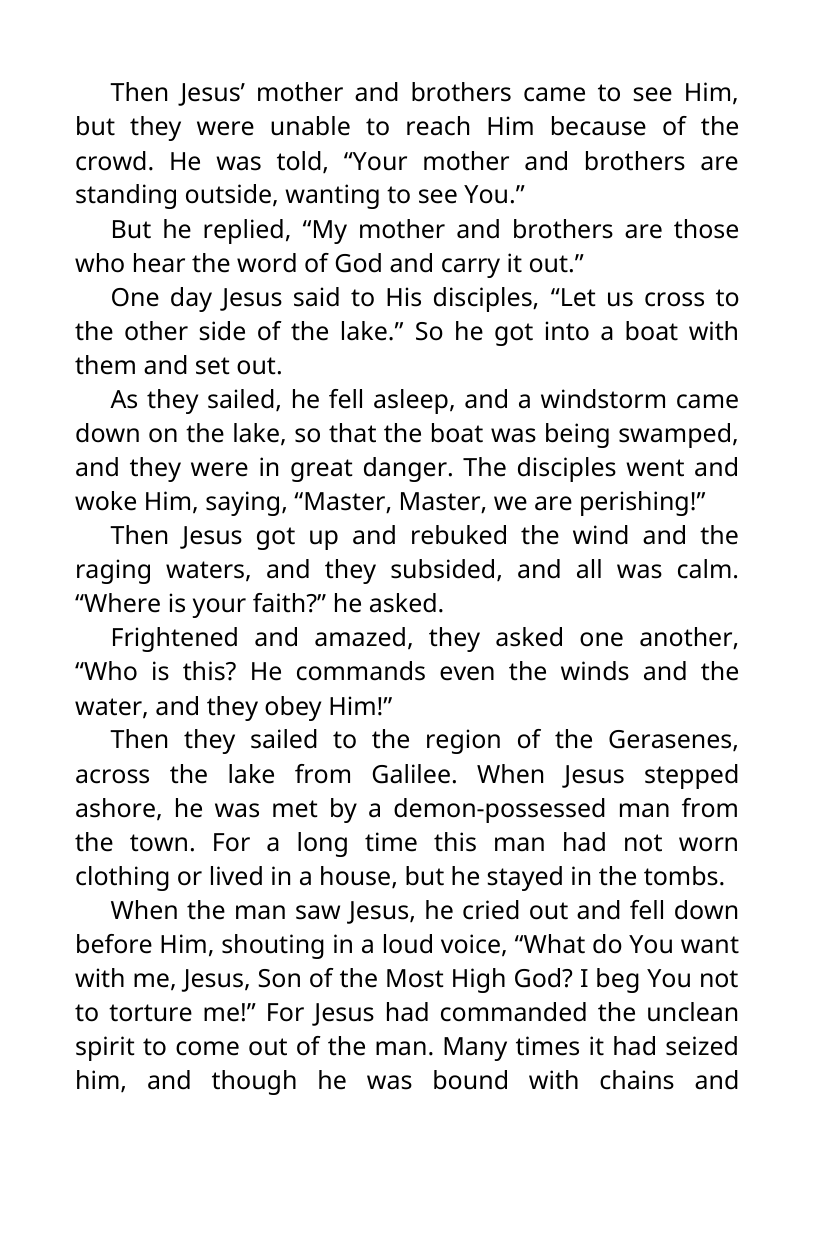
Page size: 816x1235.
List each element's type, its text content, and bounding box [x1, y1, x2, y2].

text When the man saw Jesus, he cried out and fell down before Him, shouting in a loud voice, “What do You want with me, Jesus, Son of the Most High God? I beg You not to torture me!” For Jesus had commanded the unclean spirit to come out of the man. Many times it had seized him, and though he was bound with chains and [75, 892, 740, 1097]
text But he replied, “My mother and brothers are those who hear the word of God and carry it out.” [75, 211, 740, 279]
text Frightened and amazed, they asked one another, “Who is this? He commands even the winds and the water, and they obey Him!” [75, 620, 740, 722]
text Then Jesus got up and rebuked the wind and the raging waters, and they subsided, and all was calm. “Where is your faith?” he asked. [75, 518, 740, 620]
text Then they sailed to the region of the Gerasenes, across the lake from Galilee. When Jesus stepped ashore, he was met by a demon-possessed man from the town. For a long time this man had not worn clothing or lived in a house, but he stayed in the tombs. [75, 722, 740, 892]
text One day Jesus said to His disciples, “Let us cross to the other side of the lake.” So he got into a boat with them and set out. [75, 279, 740, 382]
text Then Jesus’ mother and brothers came to see Him, but they were unable to reach Him because of the crowd. He was told, “Your mother and brothers are standing outside, wanting to see You.” [75, 75, 740, 211]
text As they sailed, he fell asleep, and a windstorm came down on the lake, so that the boat was being swamped, and they were in great danger. The disciples went and woke Him, saying, “Master, Master, we are perishing!” [75, 382, 740, 518]
